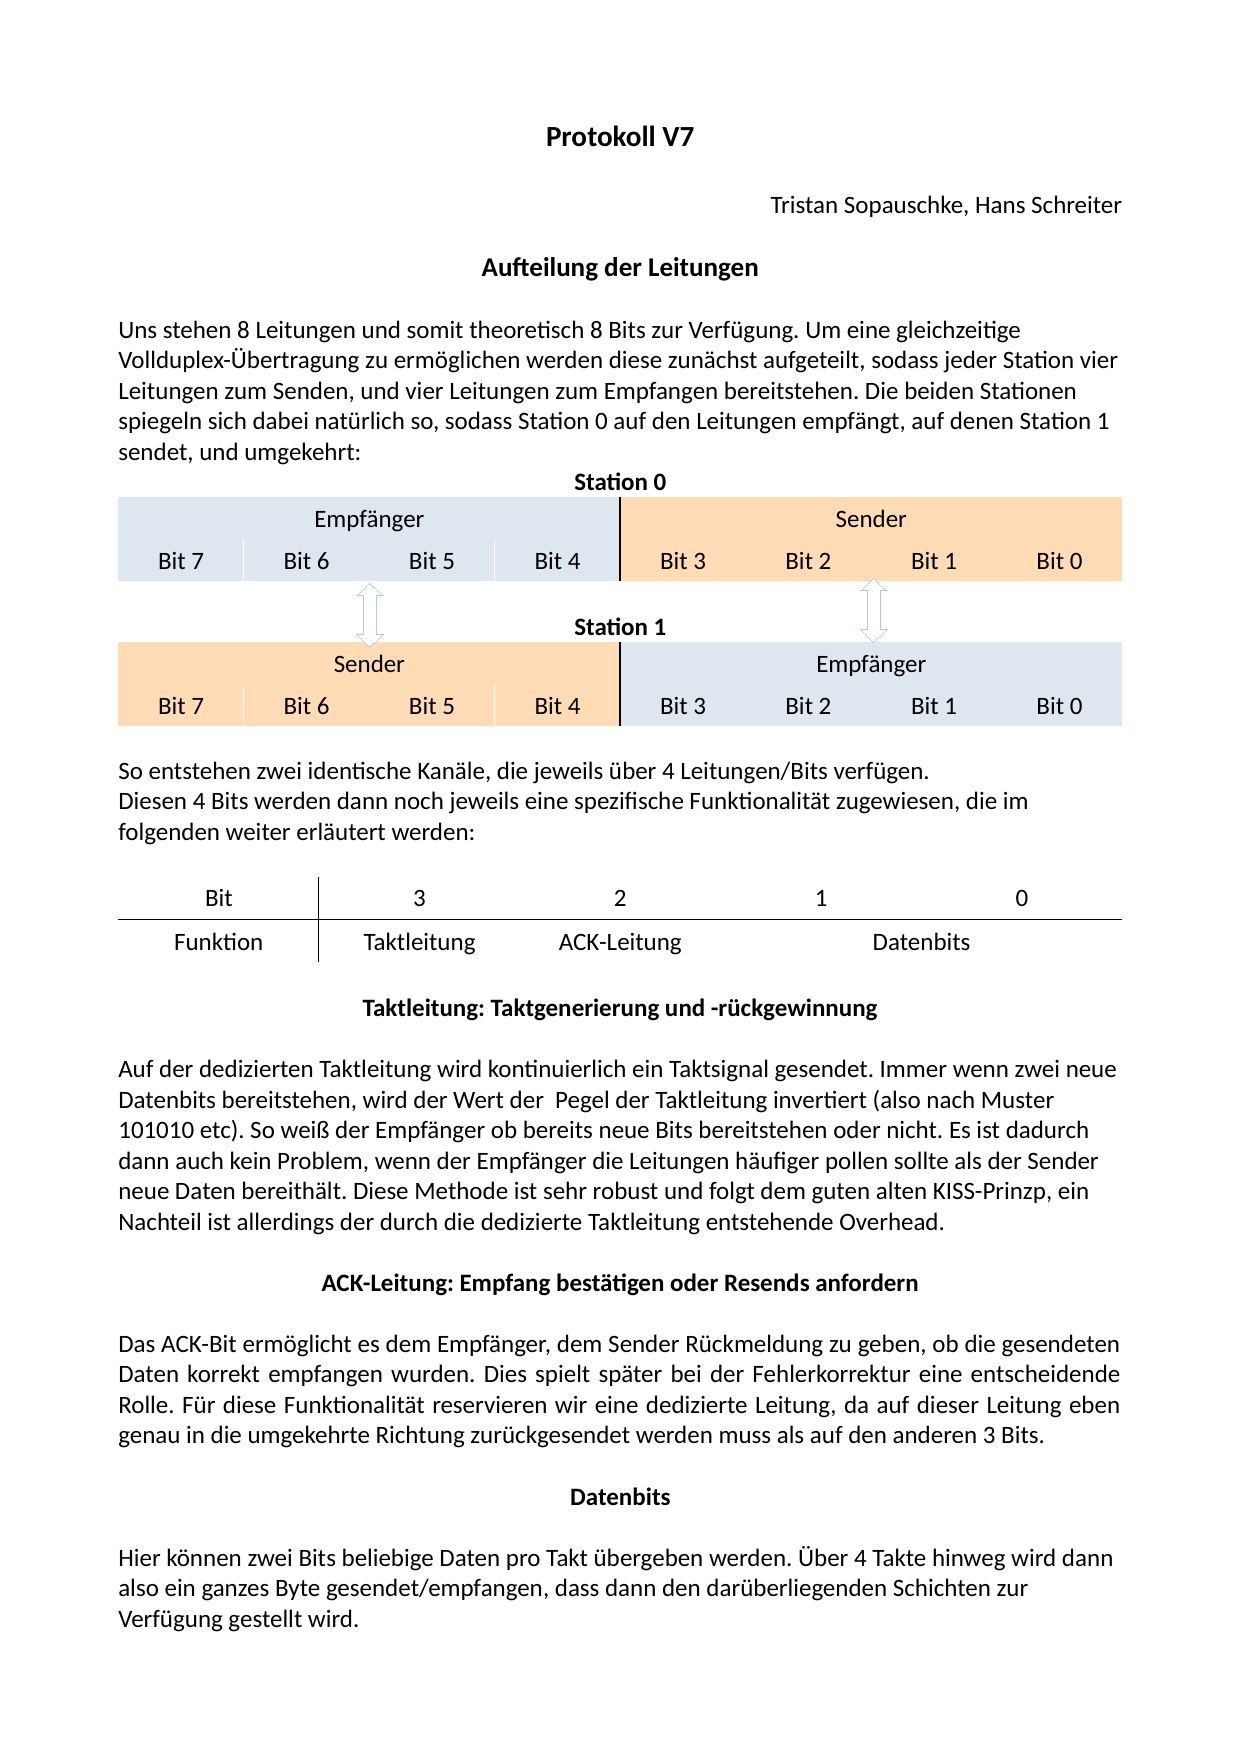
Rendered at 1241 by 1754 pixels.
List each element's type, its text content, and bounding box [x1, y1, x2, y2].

table_cell Bit 0 [996, 539, 1122, 581]
table_cell Bit 7 [118, 539, 243, 581]
table_header Empfänger [118, 497, 619, 539]
table_header Sender [118, 642, 619, 684]
text So entstehen zwei identische Kanäle, die jeweils über 4 Leitungen/Bits verfügen. [118, 755, 1122, 785]
text Tristan Sopauschke, Hans Schreiter [118, 189, 1122, 220]
table_cell Bit 0 [996, 684, 1122, 726]
table_cell Bit 5 [369, 539, 494, 581]
text Das ACK-Bit ermöglicht es dem Empfänger, dem Sender Rückmeldung zu geben, ob die gesendeten Daten korrekt empfangen wurden. Dies spielt später bei der Fehlerkorrektur eine entscheidende Rolle. Für diese Funktionalität reservieren wir eine dedizierte Leitung, da auf dieser Leitung eben genau in die umgekehrte Richtung zurückgesendet werden muss als auf den anderen 3 Bits. [118, 1328, 1122, 1450]
text Datenbits [118, 1481, 1122, 1511]
table_header 2 [520, 877, 720, 919]
text [875, 612, 1122, 642]
table_cell Bit 6 [244, 539, 369, 581]
text Uns stehen 8 Leitungen und somit theoretisch 8 Bits zur Verfügung. Um eine gleichzeitige Vollduplex-Übertragung zu ermöglichen werden diese zunächst aufgeteilt, sodass jeder Station vier Leitungen zum Senden, und vier Leitungen zum Empfangen bereitstehen. Die beiden Stationen spiegeln sich dabei natürlich so, sodass Station 0 auf den Leitungen empfängt, auf denen Station 1 sendet, und umgekehrt: [118, 314, 1122, 467]
text [118, 612, 363, 642]
table_header 0 [921, 877, 1122, 919]
table_cell Bit 2 [745, 539, 871, 581]
text Hier können zwei Bits beliebige Daten pro Takt übergeben werden. Über 4 Takte hinweg wird dann also ein ganzes Byte gesendet/empfangen, dass dann den darüberliegenden Schichten zur Verfügung gestellt wird. [118, 1542, 1122, 1633]
table_cell Bit 1 [871, 539, 996, 581]
table_cell Datenbits [720, 920, 1122, 962]
table_header 3 [319, 877, 520, 919]
table_cell Bit 4 [495, 539, 619, 581]
text Auf der dedizierten Taktleitung wird kontinuierlich ein Taktsignal gesendet. Immer wenn zwei neue Datenbits bereitstehen, wird der Wert der Pegel der Taktleitung invertiert (also nach Muster 101010 etc). So weiß der Empfänger ob bereits neue Bits bereitstehen oder nicht. Es ist dadurch dann auch kein Problem, wenn der Empfänger die Leitungen häufiger pollen sollte als der Sender neue Daten bereithält. Diese Methode ist sehr robust und folgt dem guten alten KISS-Prinzp, ein Nachteil ist allerdings der durch die dedizierte Taktleitung entstehende Overhead. [118, 1053, 1122, 1237]
table_cell Bit 3 [621, 539, 745, 581]
text Station 0 [118, 467, 1122, 497]
table_cell Bit 7 [118, 684, 243, 726]
table_cell Bit 5 [369, 684, 494, 726]
text ACK-Leitung: Empfang bestätigen oder Resends anfordern [118, 1267, 1122, 1298]
text Diesen 4 Bits werden dann noch jeweils eine spezifische Funktionalität zugewiesen, die im folgenden weiter erläutert werden: [118, 785, 1122, 846]
table_header Sender [621, 497, 1122, 539]
table_cell Bit 1 [871, 684, 996, 726]
text Protokoll V7 [118, 118, 1122, 154]
table_cell ACK-Leitung [520, 920, 720, 962]
table_cell Funktion [118, 920, 318, 962]
text Taktleitung: Taktgenerierung und -rückgewinnung [118, 992, 1122, 1023]
text Station 1 [377, 612, 872, 642]
text Aufteilung der Leitungen [118, 250, 1122, 283]
table_cell Taktleitung [319, 920, 520, 962]
table_header 1 [720, 877, 921, 919]
table_cell Bit 4 [495, 684, 619, 726]
table_cell Bit 6 [244, 684, 369, 726]
table_header Bit [118, 877, 318, 919]
table_header Empfänger [621, 642, 1122, 684]
table_cell Bit 2 [745, 684, 871, 726]
table_cell Bit 3 [621, 684, 745, 726]
